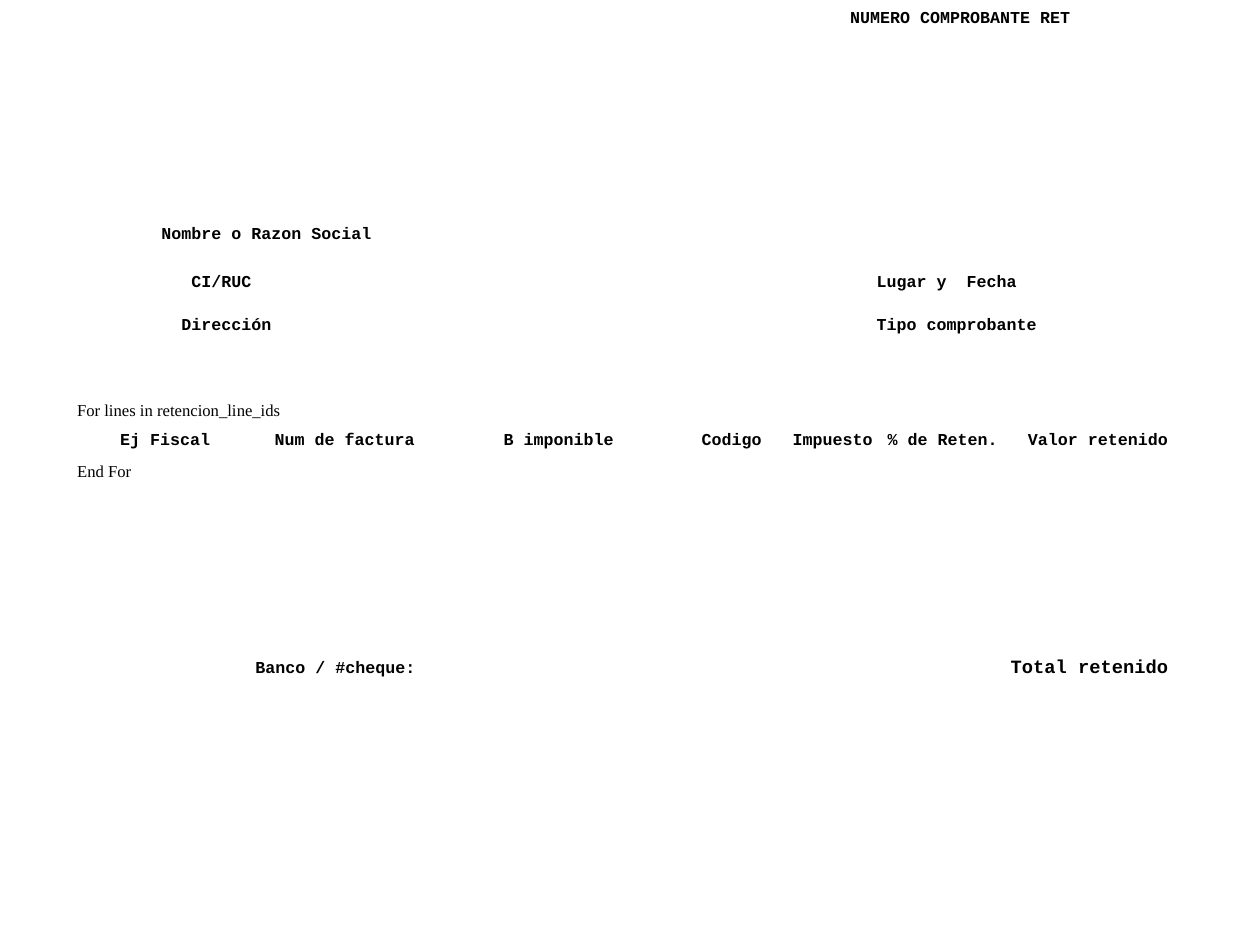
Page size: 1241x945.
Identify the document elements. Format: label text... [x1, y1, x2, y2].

table_cell [666, 395, 1173, 426]
table_cell Impuesto [767, 426, 878, 456]
table_cell Codigo [649, 426, 767, 456]
table_cell Valor retenido [1003, 426, 1173, 456]
table_header Nombre o Razon Social [55, 213, 1173, 257]
table_cell End For [71, 456, 666, 487]
table_header [649, 370, 767, 395]
table_cell % de Reten. [878, 426, 1003, 456]
table_header [767, 370, 878, 395]
table_cell For lines in retencion_line_ids [71, 395, 666, 426]
table_cell Tipo comprobante [871, 298, 1173, 341]
table_header [71, 370, 249, 395]
table_header [1003, 370, 1173, 395]
text NUMERO COMPROBANTE RET [0, 0, 1240, 29]
table_cell B imponible [468, 426, 649, 456]
table_cell Num de factura [249, 426, 467, 456]
table_cell [666, 456, 1173, 487]
table_header [878, 370, 1003, 395]
table_header [468, 370, 649, 395]
table_header [249, 370, 467, 395]
table_cell Ej Fiscal [71, 426, 249, 456]
table_cell Dirección [55, 298, 871, 341]
table_cell CI/RUC [55, 257, 871, 298]
table_cell Lugar y Fecha [871, 257, 1173, 298]
